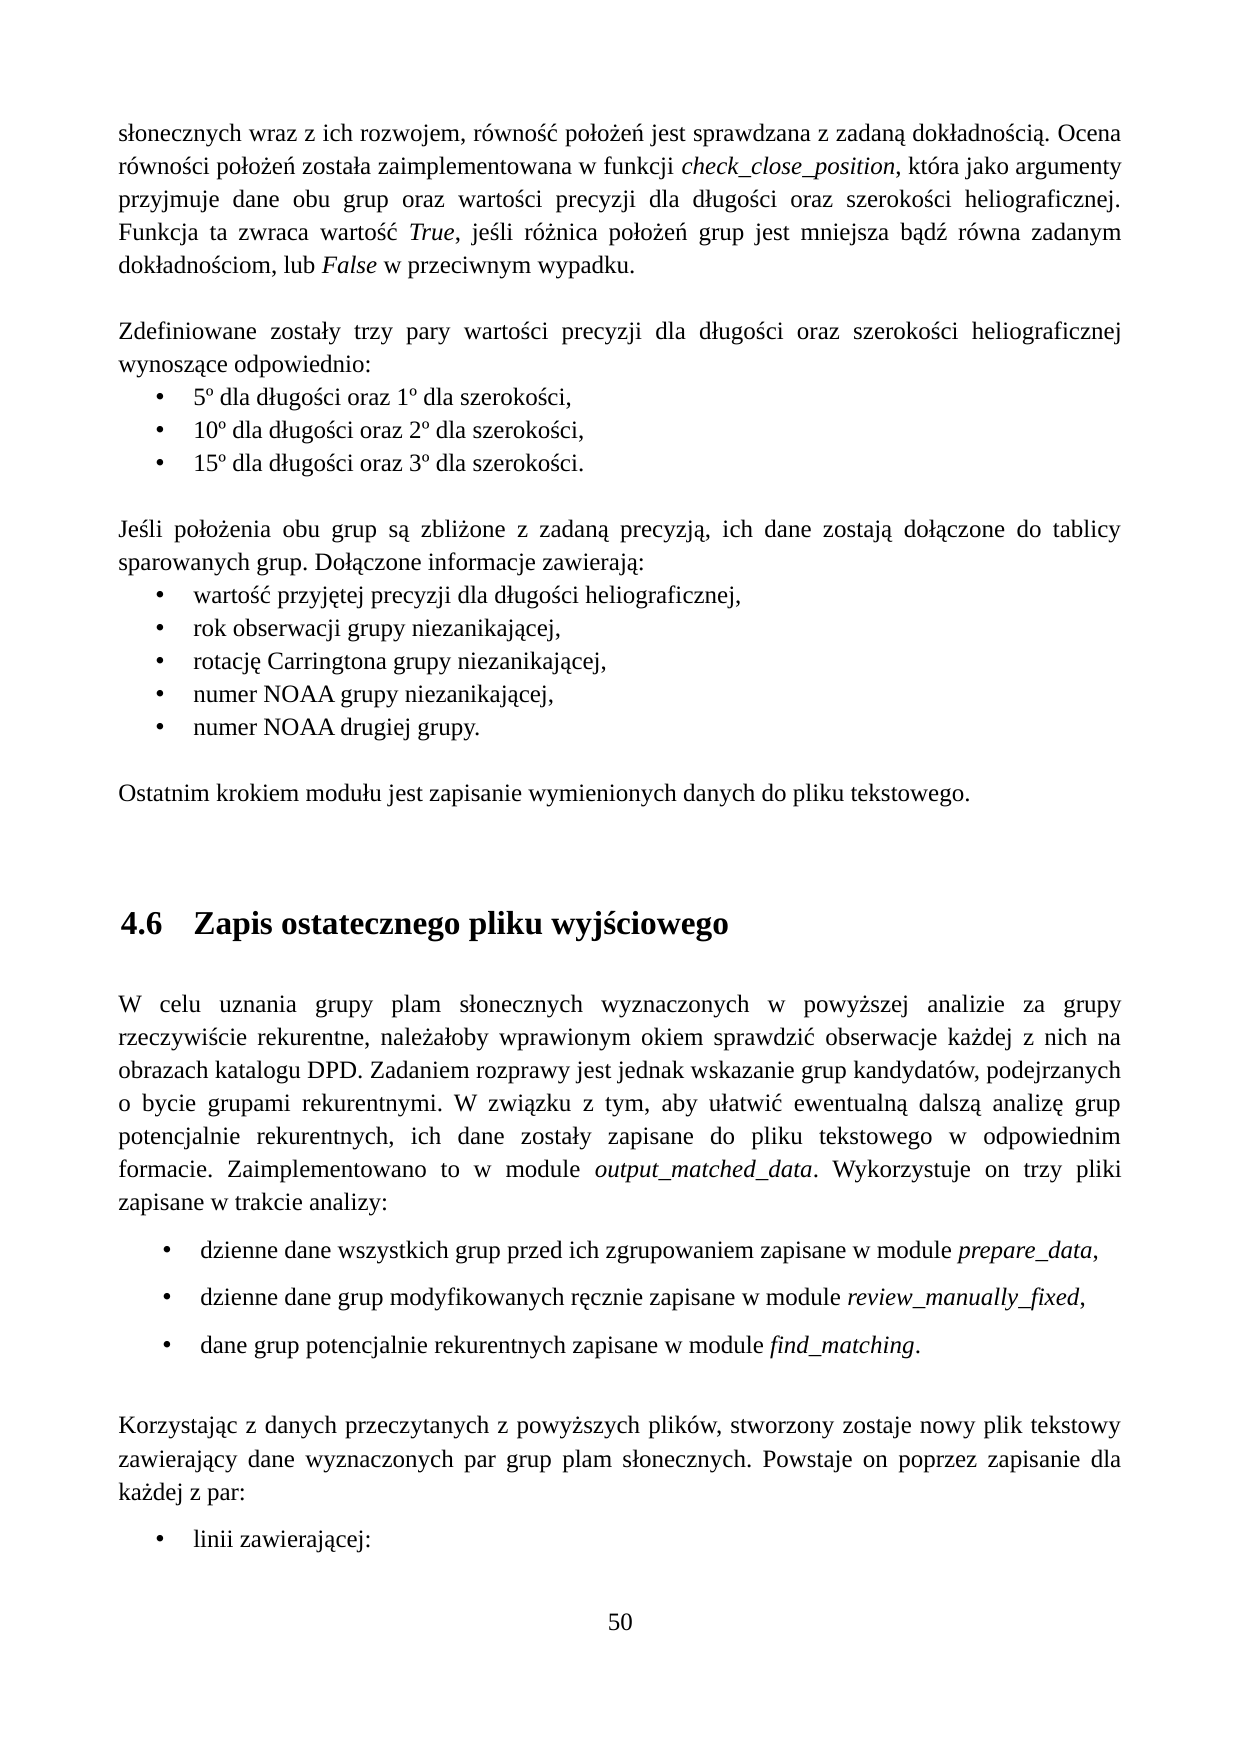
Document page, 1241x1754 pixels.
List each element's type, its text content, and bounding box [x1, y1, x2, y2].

subtitle Zapis ostatecznego pliku wyjściowego [112, 904, 1122, 942]
text Korzystając z danych przeczytanych z powyższych plików, stworzony zostaje nowy plik tekstowy zawierający dane wyznaczonych par grup plam słonecznych. Powstaje on poprzez zapisanie dla każdej z par: [118, 1411, 1122, 1505]
list wartość przyjętej precyzji dla długości heliograficznej, [156, 580, 1122, 609]
list linii zawierającej: [156, 1524, 1122, 1553]
list numer NOAA grupy niezanikającej, [156, 679, 1122, 708]
list 10º dla długości oraz 2º dla szerokości, [156, 415, 1122, 444]
text Ostatnim krokiem modułu jest zapisanie wymienionych danych do pliku tekstowego. [118, 778, 1122, 807]
list numer NOAA drugiej grupy. [156, 712, 1122, 741]
list 15º dla długości oraz 3º dla szerokości. [156, 448, 1122, 477]
list dane grup potencjalnie rekurentnych zapisane w module find_matching. [163, 1330, 1122, 1359]
list dzienne dane grup modyfikowanych ręcznie zapisane w module review_manually_fixed, [163, 1282, 1122, 1311]
list 5º dla długości oraz 1º dla szerokości, [156, 382, 1122, 411]
list rok obserwacji grupy niezanikającej, [156, 613, 1122, 642]
text Jeśli położenia obu grup są zbliżone z zadaną precyzją, ich dane zostają dołączone do tablicy sparowanych grup. Dołączone informacje zawierają: [118, 514, 1122, 576]
text W celu uznania grupy plam słonecznych wyznaczonych w powyższej analizie za grupy rzeczywiście rekurentne, należałoby wprawionym okiem sprawdzić obserwacje każdej z nich na obrazach katalogu DPD. Zadaniem rozprawy jest jednak wskazanie grup kandydatów, podejrzanych o bycie grupami rekurentnymi. W związku z tym, aby ułatwić ewentualną dalszą analizę grup potencjalnie rekurentnych, ich dane zostały zapisane do pliku tekstowego w odpowiednim formacie. Zaimplementowano to w module output_matched_data. Wykorzystuje on trzy pliki zapisane w trakcie analizy: [118, 989, 1122, 1216]
list rotację Carringtona grupy niezanikającej, [156, 646, 1122, 675]
list dzienne dane wszystkich grup przed ich zgrupowaniem zapisane w module prepare_data, [163, 1235, 1122, 1263]
text słonecznych wraz z ich rozwojem, równość położeń jest sprawdzana z zadaną dokładnością. Ocena równości położeń została zaimplementowana w funkcji check_close_position, która jako argumenty przyjmuje dane obu grup oraz wartości precyzji dla długości oraz szerokości heliograficznej. Funkcja ta zwraca wartość True, jeśli różnica położeń grup jest mniejsza bądź równa zadanym dokładnościom, lub False w przeciwnym wypadku. [118, 118, 1122, 279]
text Zdefiniowane zostały trzy pary wartości precyzji dla długości oraz szerokości heliograficznej wynoszące odpowiednio: [118, 316, 1122, 378]
